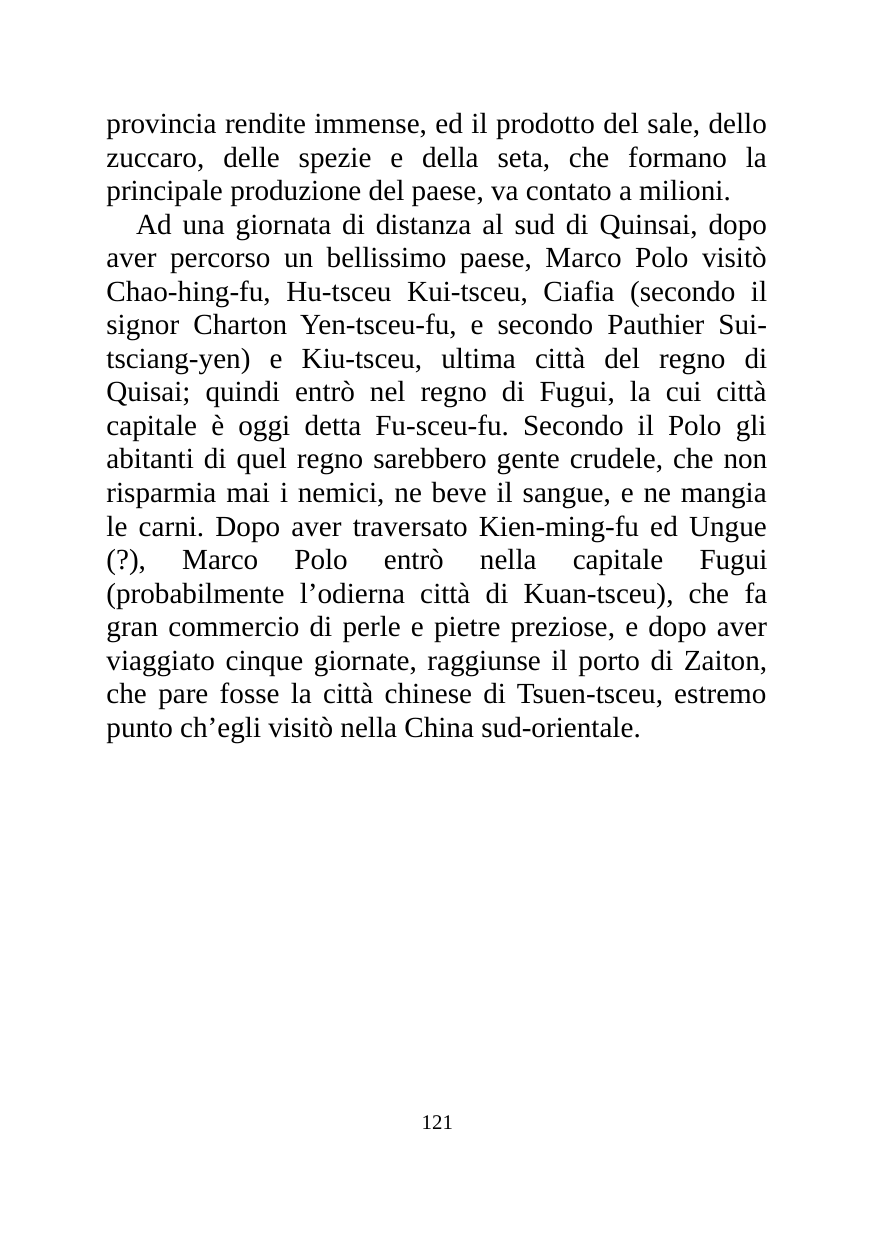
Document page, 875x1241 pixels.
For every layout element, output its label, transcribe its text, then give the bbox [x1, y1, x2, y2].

text Ad una giornata di distanza al sud di Quinsai, dopo aver percorso un bellissimo paese, Marco Polo visitò Chao-hing-fu, Hu-tsceu Kui-tsceu, Ciafia (secondo il signor Charton Yen-tsceu-fu, e secondo Pauthier Sui-tsciang-yen) e Kiu-tsceu, ultima città del regno di Quisai; quindi entrò nel regno di Fugui, la cui città capitale è oggi detta Fu-sceu-fu. Secondo il Polo gli abitanti di quel regno sarebbero gente crudele, che non risparmia mai i nemici, ne beve il sangue, e ne mangia le carni. Dopo aver traversato Kien-ming-fu ed Ungue (?), Marco Polo entrò nella capitale Fugui (probabilmente l’odierna città di Kuan-tsceu), che fa gran commercio di perle e pietre preziose, e dopo aver viaggiato cinque giornate, raggiunse il porto di Zaiton, che pare fosse la città chinese di Tsuen-tsceu, estremo punto ch’egli visitò nella China sud-orientale. [106, 207, 768, 743]
text provincia rendite immense, ed il prodotto del sale, dello zuccaro, delle spezie e della seta, che formano la principale produzione del paese, va contato a milioni. [106, 106, 768, 207]
